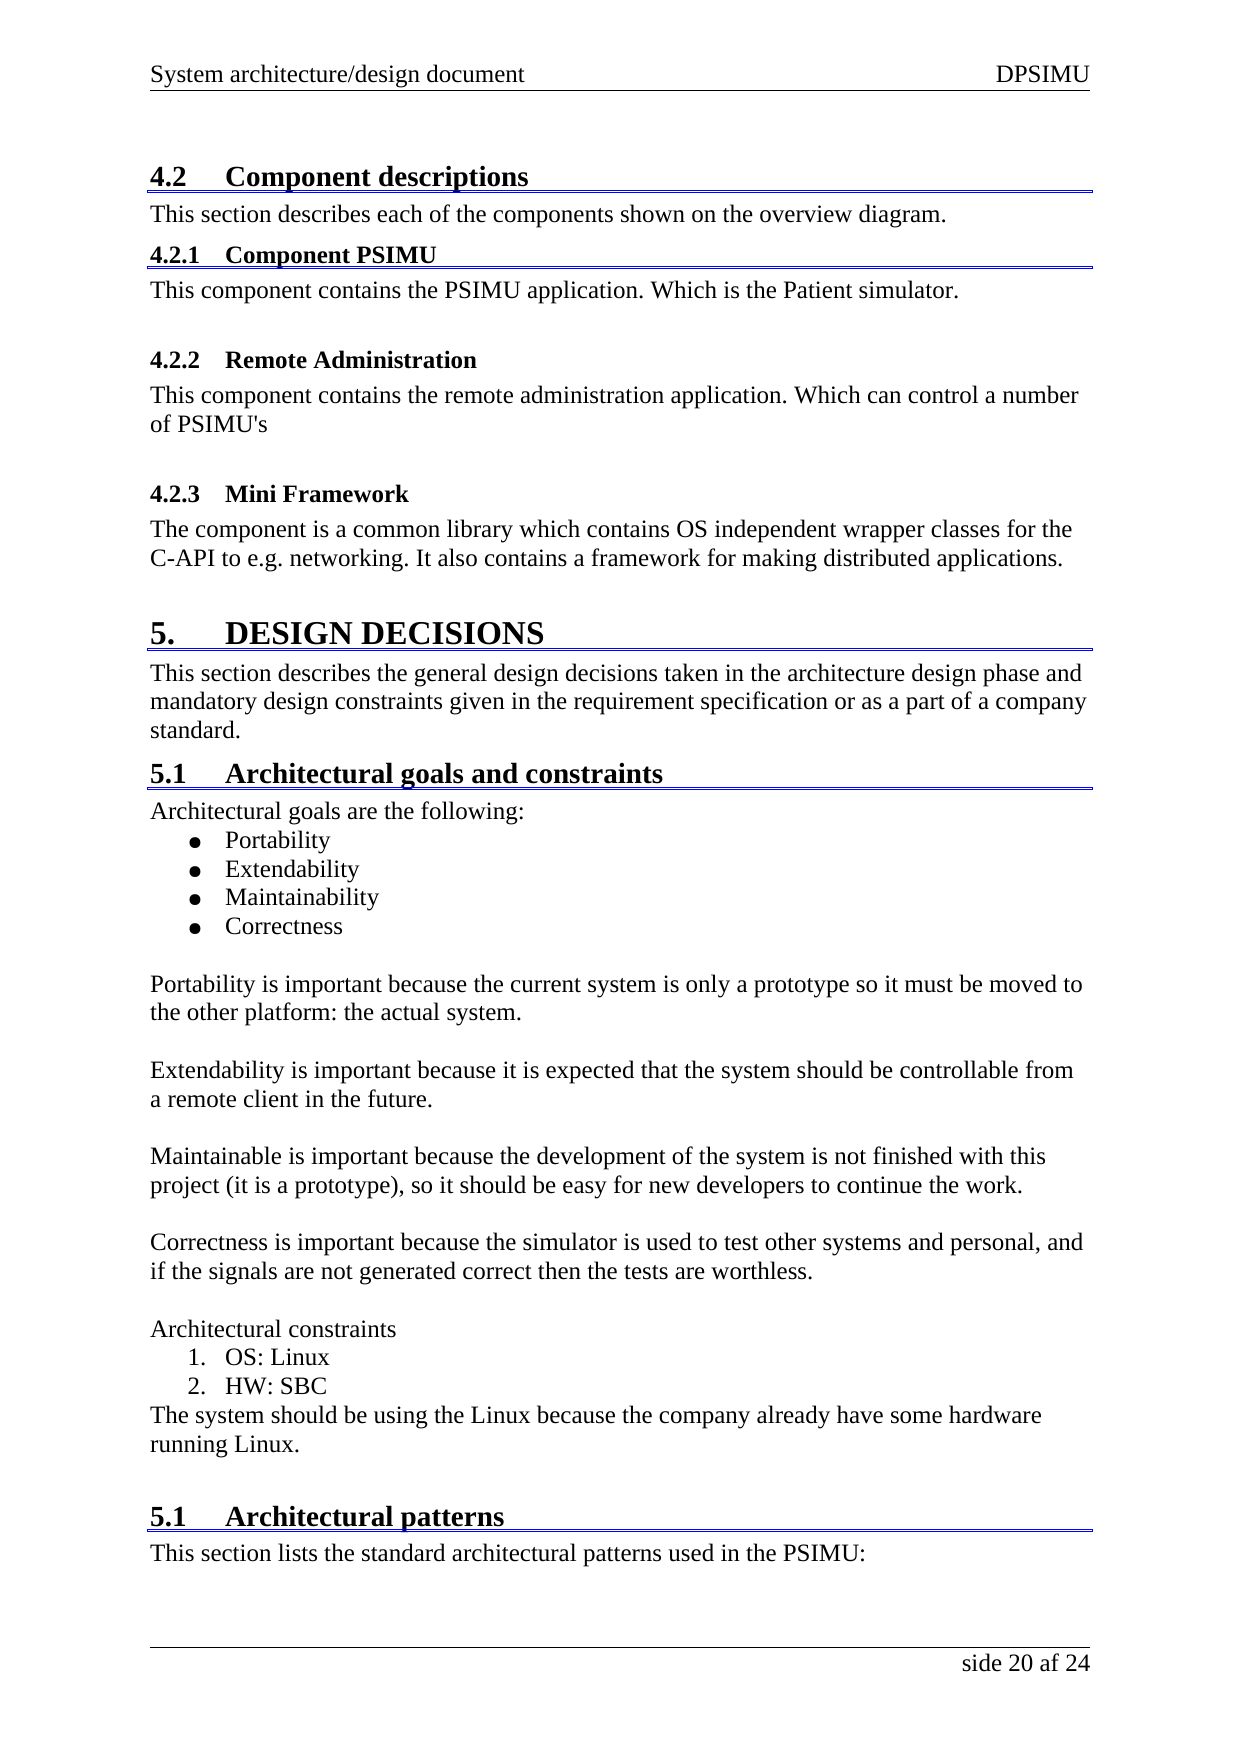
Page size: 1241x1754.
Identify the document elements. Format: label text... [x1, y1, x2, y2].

subtitle Mini Framework [150, 479, 1090, 508]
subtitle design decisions [150, 613, 1090, 648]
text Architectural constraints [150, 1314, 1090, 1342]
list Correctness [187, 911, 1090, 940]
list Maintainability [187, 882, 1090, 911]
subtitle Architectural goals and constraints [150, 756, 1090, 787]
text This section describes each of the components shown on the overview diagram. [150, 199, 1090, 228]
text Portability is important because the current system is only a prototype so it must be moved to the other platform: the actual system. [150, 969, 1090, 1026]
list HW: SBC [187, 1371, 1090, 1400]
text The component is a common library which contains OS independent wrapper classes for the C-API to e.g. networking. It also contains a framework for making distributed applications. [150, 514, 1090, 572]
list Portability [187, 825, 1090, 854]
list Extendability [187, 854, 1090, 882]
text The system should be using the Linux because the company already have some hardware running Linux. [150, 1400, 1090, 1457]
text Maintainable is important because the development of the system is not finished with this project (it is a prototype), so it should be easy for new developers to continue the work. [150, 1141, 1090, 1199]
list OS: Linux [187, 1342, 1090, 1371]
text This component contains the PSIMU application. Which is the Patient simulator. [150, 276, 1090, 304]
text This section lists the standard architectural patterns used in the PSIMU: [150, 1538, 1090, 1567]
text This section describes the general design decisions taken in the architecture design phase and mandatory design constraints given in the requirement specification or as a part of a company standard. [150, 658, 1090, 744]
text Extendability is important because it is expected that the system should be controllable from a remote client in the future. [150, 1055, 1090, 1112]
subtitle Remote Administration [150, 346, 1090, 374]
text Architectural goals are the following: [150, 796, 1090, 825]
subtitle Component descriptions [150, 159, 1090, 190]
text This component contains the remote administration application. Which can control a number of PSIMU's [150, 381, 1090, 438]
subtitle Architectural patterns [150, 1499, 1090, 1529]
subtitle Component PSIMU [150, 241, 1090, 266]
text Correctness is important because the simulator is used to test other systems and personal, and if the signals are not generated correct then the tests are worthless. [150, 1227, 1090, 1285]
